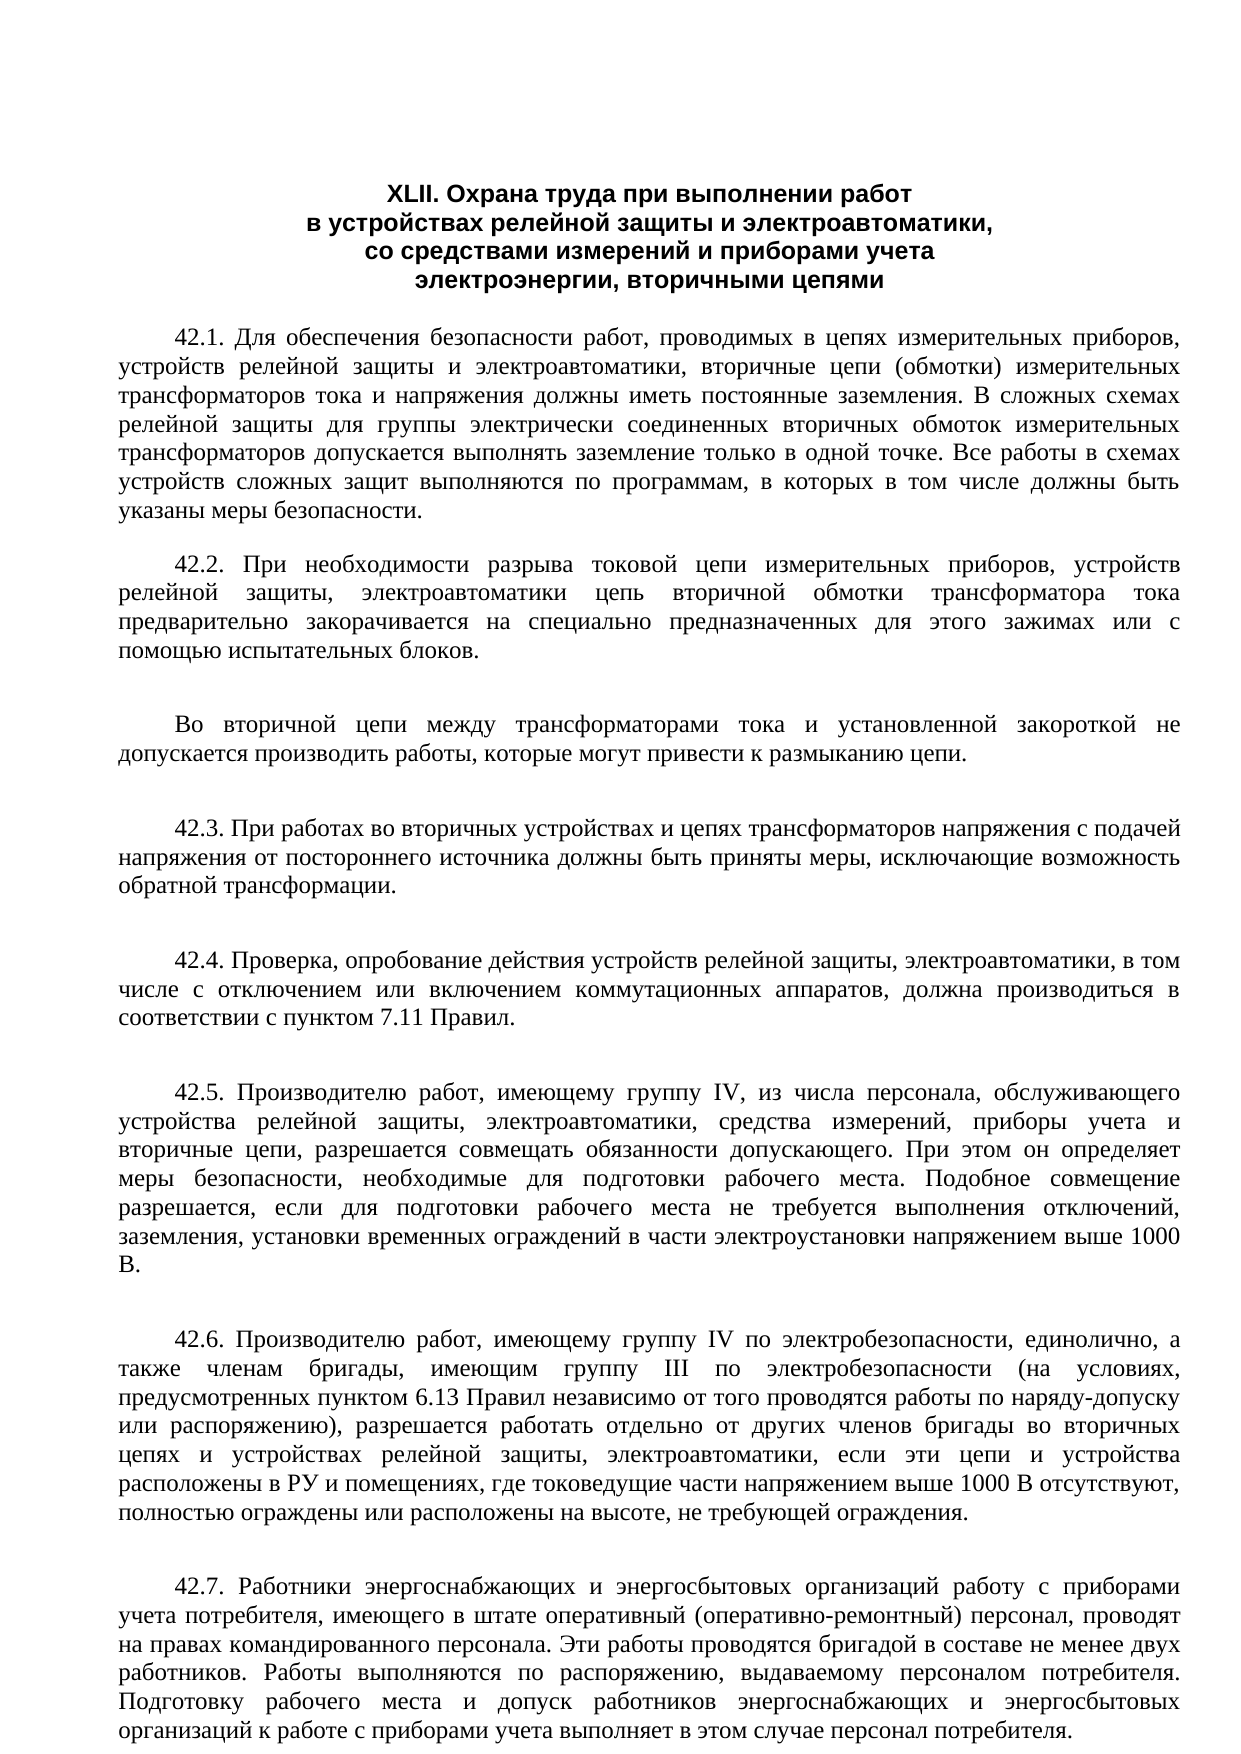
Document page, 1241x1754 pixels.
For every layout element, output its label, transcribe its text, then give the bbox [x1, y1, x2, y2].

text 42.7. Работники энергоснабжающих и энергосбытовых организаций работу с приборами учета потребителя, имеющего в штате оперативный (оперативно-ремонтный) персонал, проводят на правах командированного персонала. Эти работы проводятся бригадой в составе не менее двух работников. Работы выполняются по распоряжению, выдаваемому персоналом потребителя. Подготовку рабочего места и допуск работников энергоснабжающих и энергосбытовых организаций к работе с приборами учета выполняет в этом случае персонал потребителя. [118, 1571, 1181, 1744]
text 42.4. Проверка, опробование действия устройств релейной защиты, электроавтоматики, в том числе с отключением или включением коммутационных аппаратов, должна производиться в соответствии с пунктом 7.11 Правил. [118, 945, 1181, 1031]
title со средствами измерений и приборами учета [118, 236, 1181, 265]
text 42.5. Производителю работ, имеющему группу IV, из числа персонала, обслуживающего устройства релейной защиты, электроавтоматики, средства измерений, приборы учета и вторичные цепи, разрешается совмещать обязанности допускающего. При этом он определяет меры безопасности, необходимые для подготовки рабочего места. Подобное совмещение разрешается, если для подготовки рабочего места не требуется выполнения отключений, заземления, установки временных ограждений в части электроустановки напряжением выше 1000 В. [118, 1077, 1181, 1278]
text 42.2. При необходимости разрыва токовой цепи измерительных приборов, устройств релейной защиты, электроавтоматики цепь вторичной обмотки трансформатора тока предварительно закорачивается на специально предназначенных для этого зажимах или с помощью испытательных блоков. [118, 549, 1181, 664]
title XLII. Охрана труда при выполнении работ [118, 179, 1181, 207]
text 42.6. Производителю работ, имеющему группу IV по электробезопасности, единолично, а также членам бригады, имеющим группу III по электробезопасности (на условиях, предусмотренных пунктом 6.13 Правил независимо от того проводятся работы по наряду-допуску или распоряжению), разрешается работать отдельно от других членов бригады во вторичных цепях и устройствах релейной защиты, электроавтоматики, если эти цепи и устройства расположены в РУ и помещениях, где токоведущие части напряжением выше 1000 В отсутствуют, полностью ограждены или расположены на высоте, не требующей ограждения. [118, 1324, 1181, 1525]
text Во вторичной цепи между трансформаторами тока и установленной закороткой не допускается производить работы, которые могут привести к размыканию цепи. [118, 709, 1181, 767]
title в устройствах релейной защиты и электроавтоматики, [118, 207, 1181, 236]
title электроэнергии, вторичными цепями [118, 265, 1181, 294]
text 42.1. Для обеспечения безопасности работ, проводимых в цепях измерительных приборов, устройств релейной защиты и электроавтоматики, вторичные цепи (обмотки) измерительных трансформаторов тока и напряжения должны иметь постоянные заземления. В сложных схемах релейной защиты для группы электрически соединенных вторичных обмоток измерительных трансформаторов допускается выполнять заземление только в одной точке. Все работы в схемах устройств сложных защит выполняются по программам, в которых в том числе должны быть указаны меры безопасности. [118, 322, 1181, 524]
text 42.3. При работах во вторичных устройствах и цепях трансформаторов напряжения с подачей напряжения от постороннего источника должны быть приняты меры, исключающие возможность обратной трансформации. [118, 813, 1181, 899]
